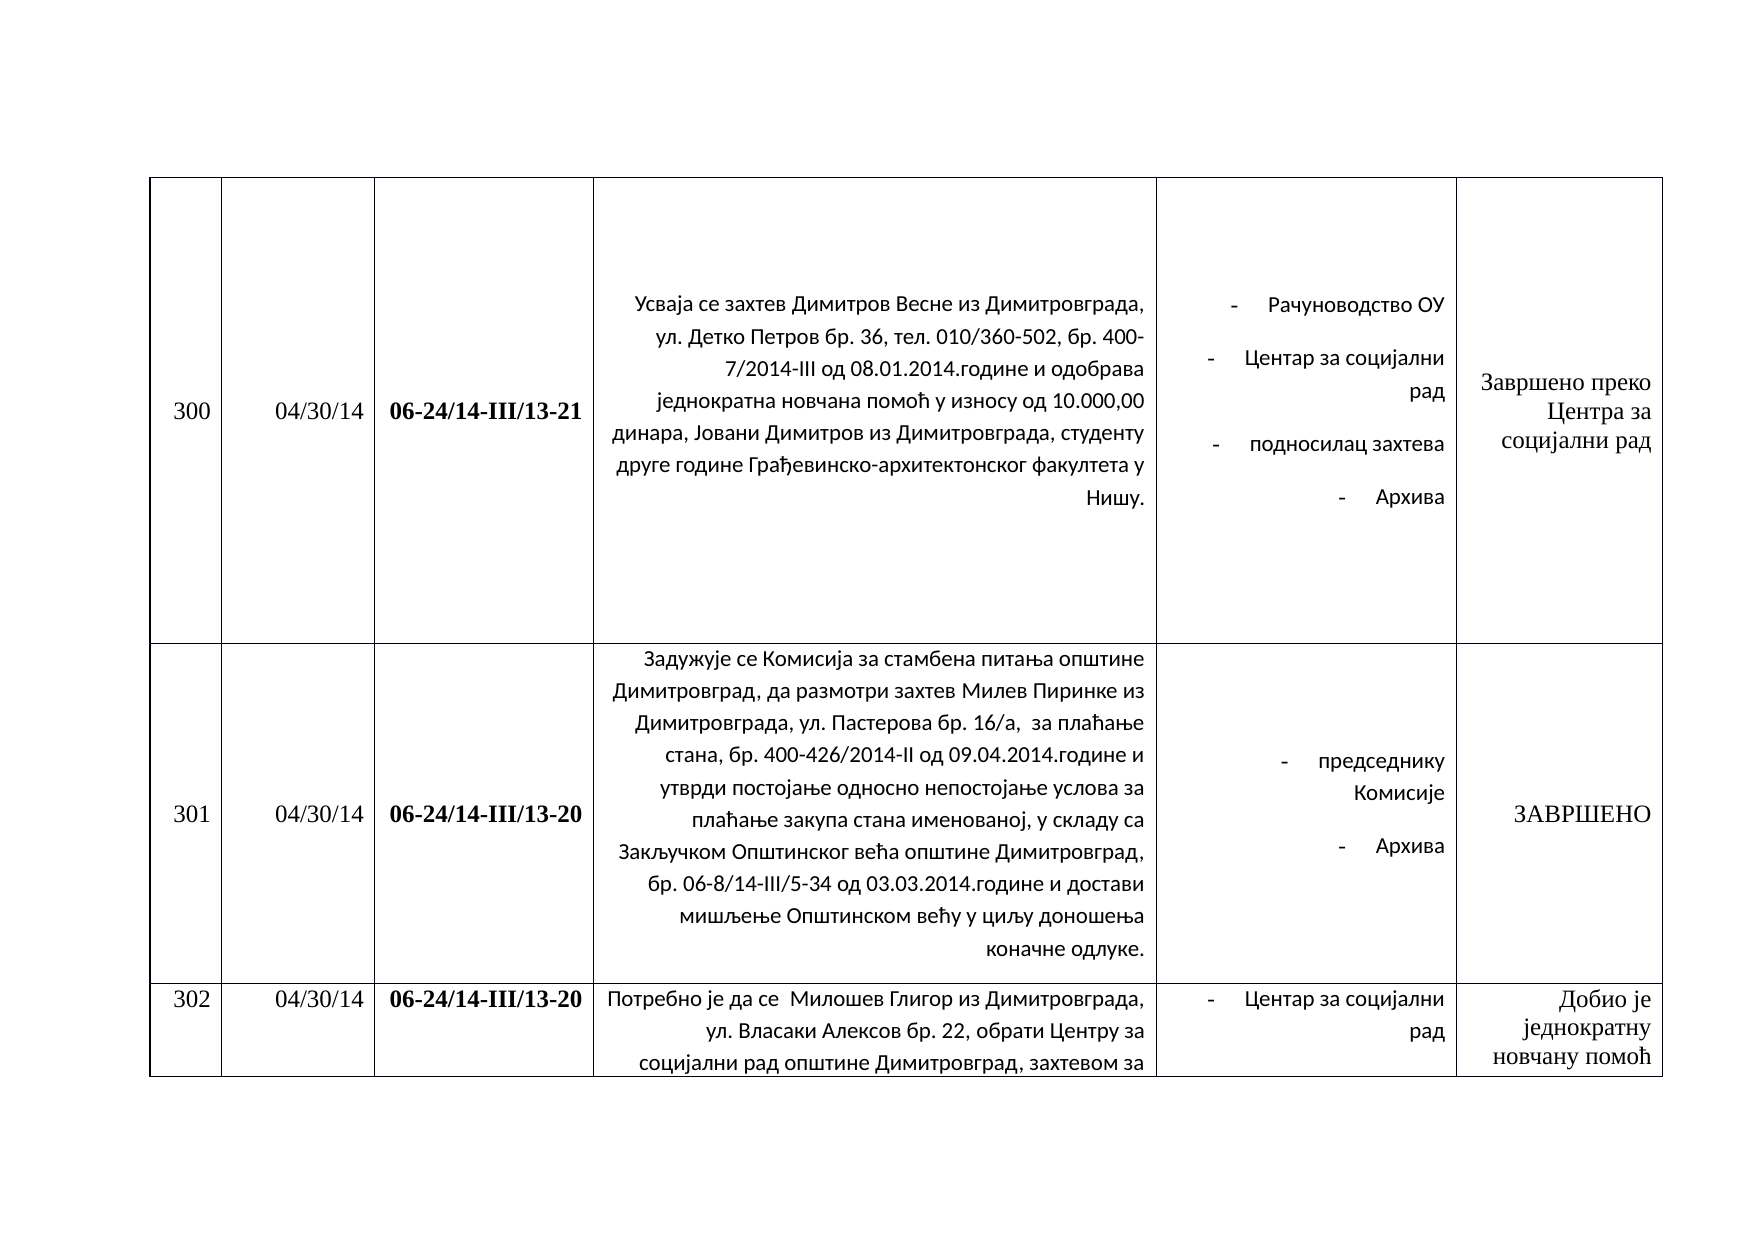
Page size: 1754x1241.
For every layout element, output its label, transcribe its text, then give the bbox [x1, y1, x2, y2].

table_cell 06-24/14-III/13-20 [375, 644, 593, 983]
table_cell Рачуноводство ОУ Центар за социјални рад подносилац захтева Архива [1157, 178, 1456, 643]
table_cell 06-24/14-III/13-20 [375, 984, 593, 1076]
table_cell Задужује се Комисија за стамбена питања општине Димитровград, да размотри захтев Милев Пиринке из Димитровграда, ул. Пастерова бр. 16/а, за плаћање стана, бр. 400-426/2014-II од 09.04.2014.године и утврди постојање односно непостојање услова за плаћање закупа стана именованој, у складу са Закључком Општинског већа општине Димитровград, бр. 06-8/14-III/5-34 од 03.03.2014.године и достави мишљење Општинском већу у циљу доношења коначне одлуке. [594, 644, 1156, 983]
table_cell Потребно је да се Милошев Глигор из Димитровграда, ул. Власаки Алексов бр. 22, обрати Центру за социјални рад општине Димитровград, захтевом за [594, 984, 1156, 1076]
table_cell 300 [151, 178, 221, 643]
table_cell 301 [151, 644, 221, 983]
table_cell председнику Комисије Архива [1157, 644, 1456, 983]
table_cell 30.04.14 [222, 984, 374, 1076]
table_cell Завршено преко Центра за социјални рад [1457, 178, 1662, 643]
table_cell Центар за социјални рад [1157, 984, 1456, 1076]
table_cell 302 [151, 984, 221, 1076]
table_cell ЗАВРШЕНО [1457, 644, 1662, 983]
table_cell 30.04.14 [222, 644, 374, 983]
table_cell Добио је једнократну новчану помоћ [1457, 984, 1662, 1076]
table_cell Усваја се захтев Димитров Весне из Димитровграда, ул. Детко Петров бр. 36, тел. 010/360-502, бр. 400-7/2014-III од 08.01.2014.године и одобрава једнократна новчана помоћ у износу од 10.000,00 динара, Јовани Димитров из Димитровграда, студенту друге године Грађевинско-архитектонског факултета у Нишу. [594, 178, 1156, 643]
table_cell 06-24/14-III/13-21 [375, 178, 593, 643]
table_cell 30.04.14 [222, 178, 374, 643]
